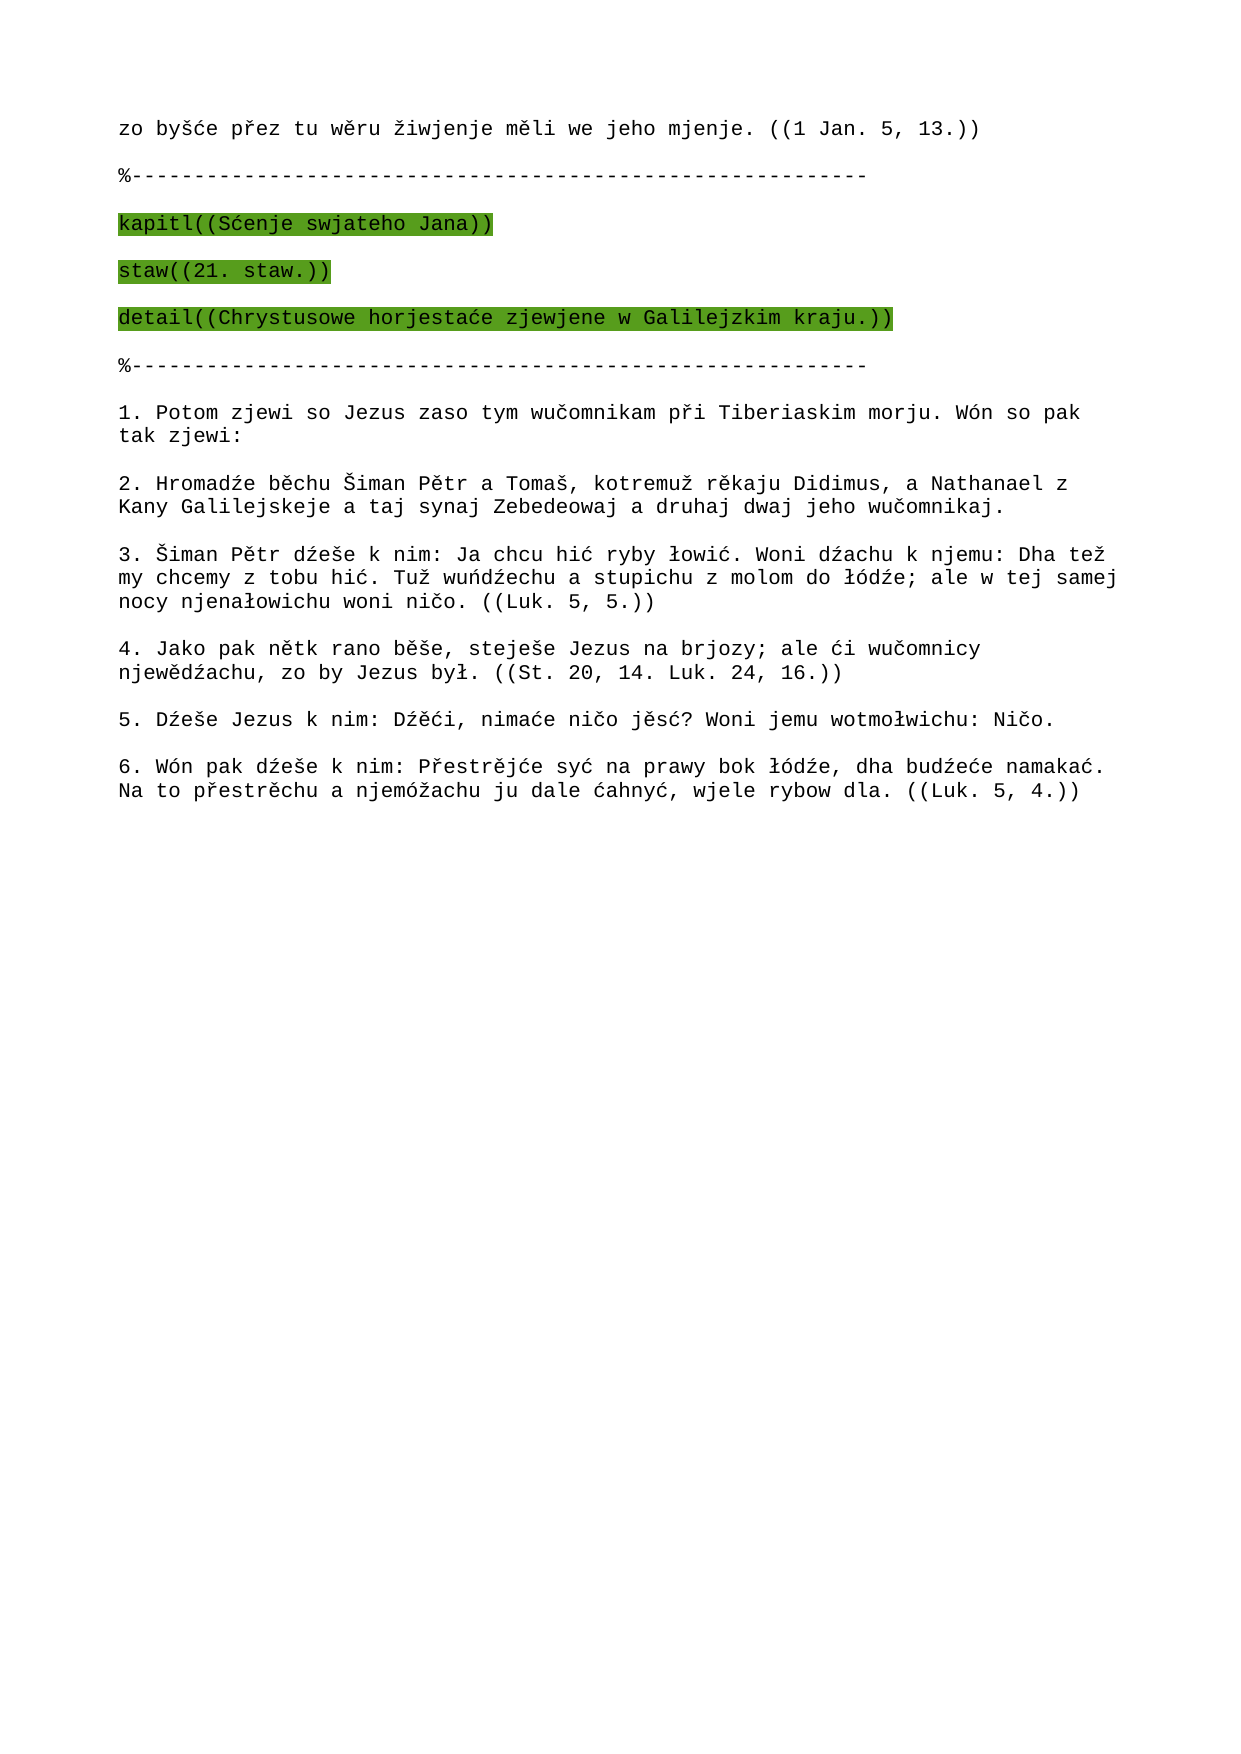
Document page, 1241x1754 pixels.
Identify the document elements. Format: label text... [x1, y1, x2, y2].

text 1. Potom zjewi so Jezus zaso tym wučomnikam při Tiberiaskim morju. Wón so pak tak zjewi: [118, 402, 1122, 449]
text kapitl((Sćenje swjateho Jana)) [118, 213, 1122, 236]
text %----------------------------------------------------------- [118, 354, 1122, 378]
text 6. Wón pak dźeše k nim: Přestrějće syć na prawy bok łódźe, dha budźeće namakać. Na to přestrěchu a njemóžachu ju dale ćahnyć, wjele rybow dla. ((Luk. 5, 4.)) [118, 757, 1122, 804]
text zo byšće přez tu wěru žiwjenje měli we jeho mjenje. ((1 Jan. 5, 13.)) [118, 118, 1122, 142]
text 4. Jako pak nětk rano běše, steješe Jezus na brjozy; ale ći wučomnicy njewědźachu, zo by Jezus był. ((St. 20, 14. Luk. 24, 16.)) [118, 638, 1122, 686]
text staw((21. staw.)) [118, 260, 1122, 284]
text %----------------------------------------------------------- [118, 165, 1122, 189]
text detail((Chrystusowe horjestaće zjewjene w Galilejzkim kraju.)) [118, 307, 1122, 331]
text 2. Hromadźe běchu Šiman Pětr a Tomaš, kotremuž rěkaju Didimus, a Nathanael z Kany Galilejskeje a taj synaj Zebedeowaj a druhaj dwaj jeho wučomnikaj. [118, 473, 1122, 520]
text 5. Dźeše Jezus k nim: Dźěći, nimaće ničo jěsć? Woni jemu wotmołwichu: Ničo. [118, 709, 1122, 733]
text 3. Šiman Pětr dźeše k nim: Ja chcu hić ryby łowić. Woni dźachu k njemu: Dha tež my chcemy z tobu hić. Tuž wuńdźechu a stupichu z molom do łódźe; ale w tej samej nocy njenałowichu woni ničo. ((Luk. 5, 5.)) [118, 544, 1122, 615]
